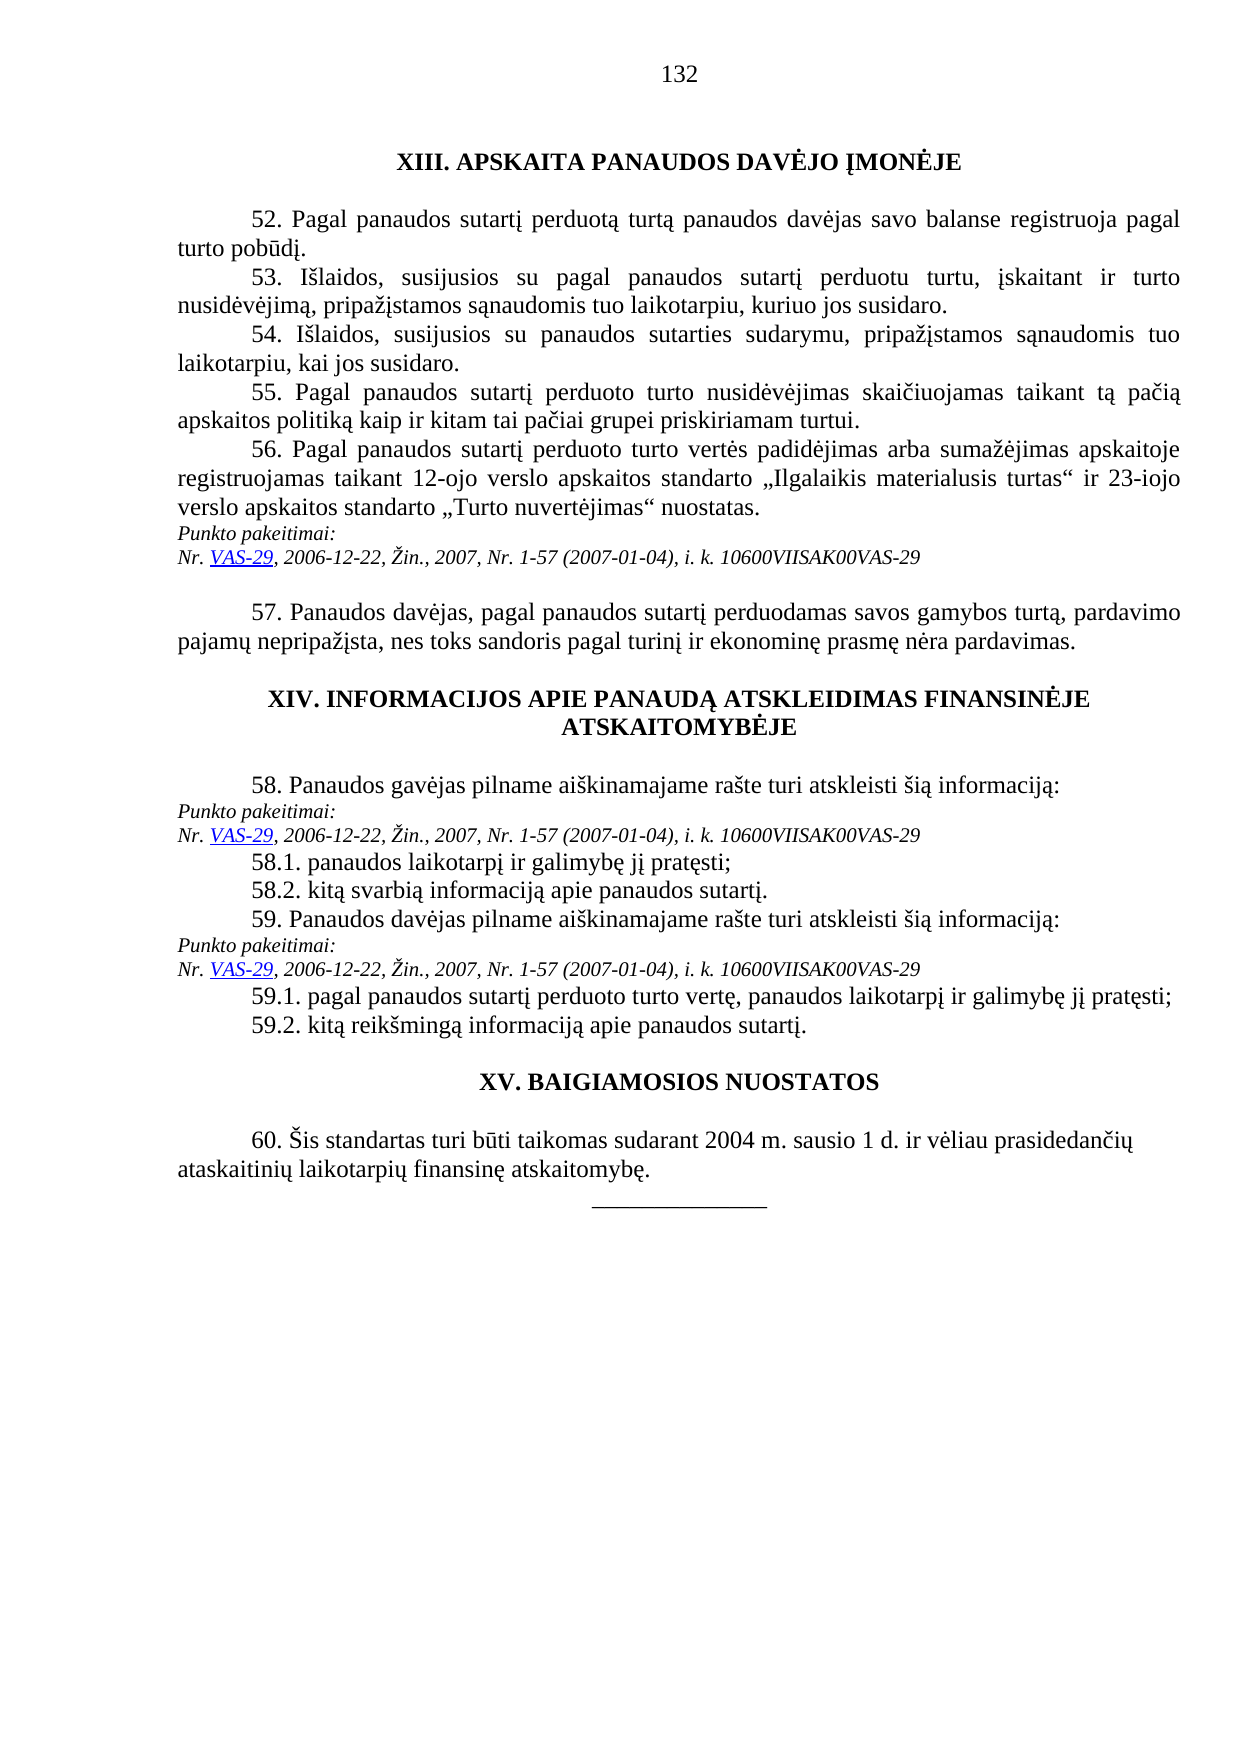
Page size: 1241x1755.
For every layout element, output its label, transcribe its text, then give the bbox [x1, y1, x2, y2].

text 54. Išlaidos, susijusios su panaudos sutarties sudarymu, pripažįstamos sąnaudomis tuo laikotarpiu, kai jos susidaro. [177, 319, 1181, 377]
text 59.2. kitą reikšmingą informaciją apie panaudos sutartį. [177, 1010, 1181, 1039]
text 55. Pagal panaudos sutartį perduoto turto nusidėvėjimas skaičiuojamas taikant tą pačią apskaitos politiką kaip ir kitam tai pačiai grupei priskiriamam turtui. [177, 377, 1181, 434]
text Punkto pakeitimai: [177, 799, 1181, 823]
text ______________ [177, 1182, 1181, 1211]
text 60. Šis standartas turi būti taikomas sudarant 2004 m. sausio 1 d. ir vėliau prasidedančių ataskaitinių laikotarpių finansinę atskaitomybę. [177, 1125, 1181, 1182]
text 52. Pagal panaudos sutartį perduotą turtą panaudos davėjas savo balanse registruoja pagal turto pobūdį. [177, 204, 1181, 262]
text 53. Išlaidos, susijusios su pagal panaudos sutartį perduotu turtu, įskaitant ir turto nusidėvėjimą, pripažįstamos sąnaudomis tuo laikotarpiu, kuriuo jos susidaro. [177, 262, 1181, 319]
text Nr. VAS-29, 2006-12-22, Žin., 2007, Nr. 1-57 (2007-01-04), i. k. 10600VIISAK00VAS-29 [177, 957, 1181, 981]
text 58. Panaudos gavėjas pilname aiškinamajame rašte turi atskleisti šią informaciją: [177, 770, 1181, 799]
text 58.1. panaudos laikotarpį ir galimybę jį pratęsti; [177, 847, 1181, 876]
text 57. Panaudos davėjas, pagal panaudos sutartį perduodamas savos gamybos turtą, pardavimo pajamų nepripažįsta, nes toks sandoris pagal turinį ir ekonominę prasmę nėra pardavimas. [177, 597, 1181, 655]
text XV. BAIGIAMOSIOS NUOSTATOS [177, 1067, 1181, 1096]
text Punkto pakeitimai: [177, 933, 1181, 957]
text Nr. VAS-29, 2006-12-22, Žin., 2007, Nr. 1-57 (2007-01-04), i. k. 10600VIISAK00VAS-29 [177, 823, 1181, 847]
text 58.2. kitą svarbią informaciją apie panaudos sutartį. [177, 876, 1181, 904]
text XIV. INFORMACIJOS APIE PANAUDĄ ATSKLEIDIMAS FINANSINĖJE ATSKAITOMYBĖJE [177, 684, 1181, 741]
text XIII. APSKAITA PANAUDOS DAVĖJO ĮMONĖJE [177, 147, 1181, 176]
text 56. Pagal panaudos sutartį perduoto turto vertės padidėjimas arba sumažėjimas apskaitoje registruojamas taikant 12-ojo verslo apskaitos standarto „Ilgalaikis materialusis turtas“ ir 23-iojo verslo apskaitos standarto „Turto nuvertėjimas“ nuostatas. [177, 434, 1181, 521]
text Nr. VAS-29, 2006-12-22, Žin., 2007, Nr. 1-57 (2007-01-04), i. k. 10600VIISAK00VAS-29 [177, 545, 1181, 569]
text Punkto pakeitimai: [177, 521, 1181, 545]
text 59. Panaudos davėjas pilname aiškinamajame rašte turi atskleisti šią informaciją: [177, 904, 1181, 933]
text 59.1. pagal panaudos sutartį perduoto turto vertę, panaudos laikotarpį ir galimybę jį pratęsti; [177, 981, 1181, 1010]
